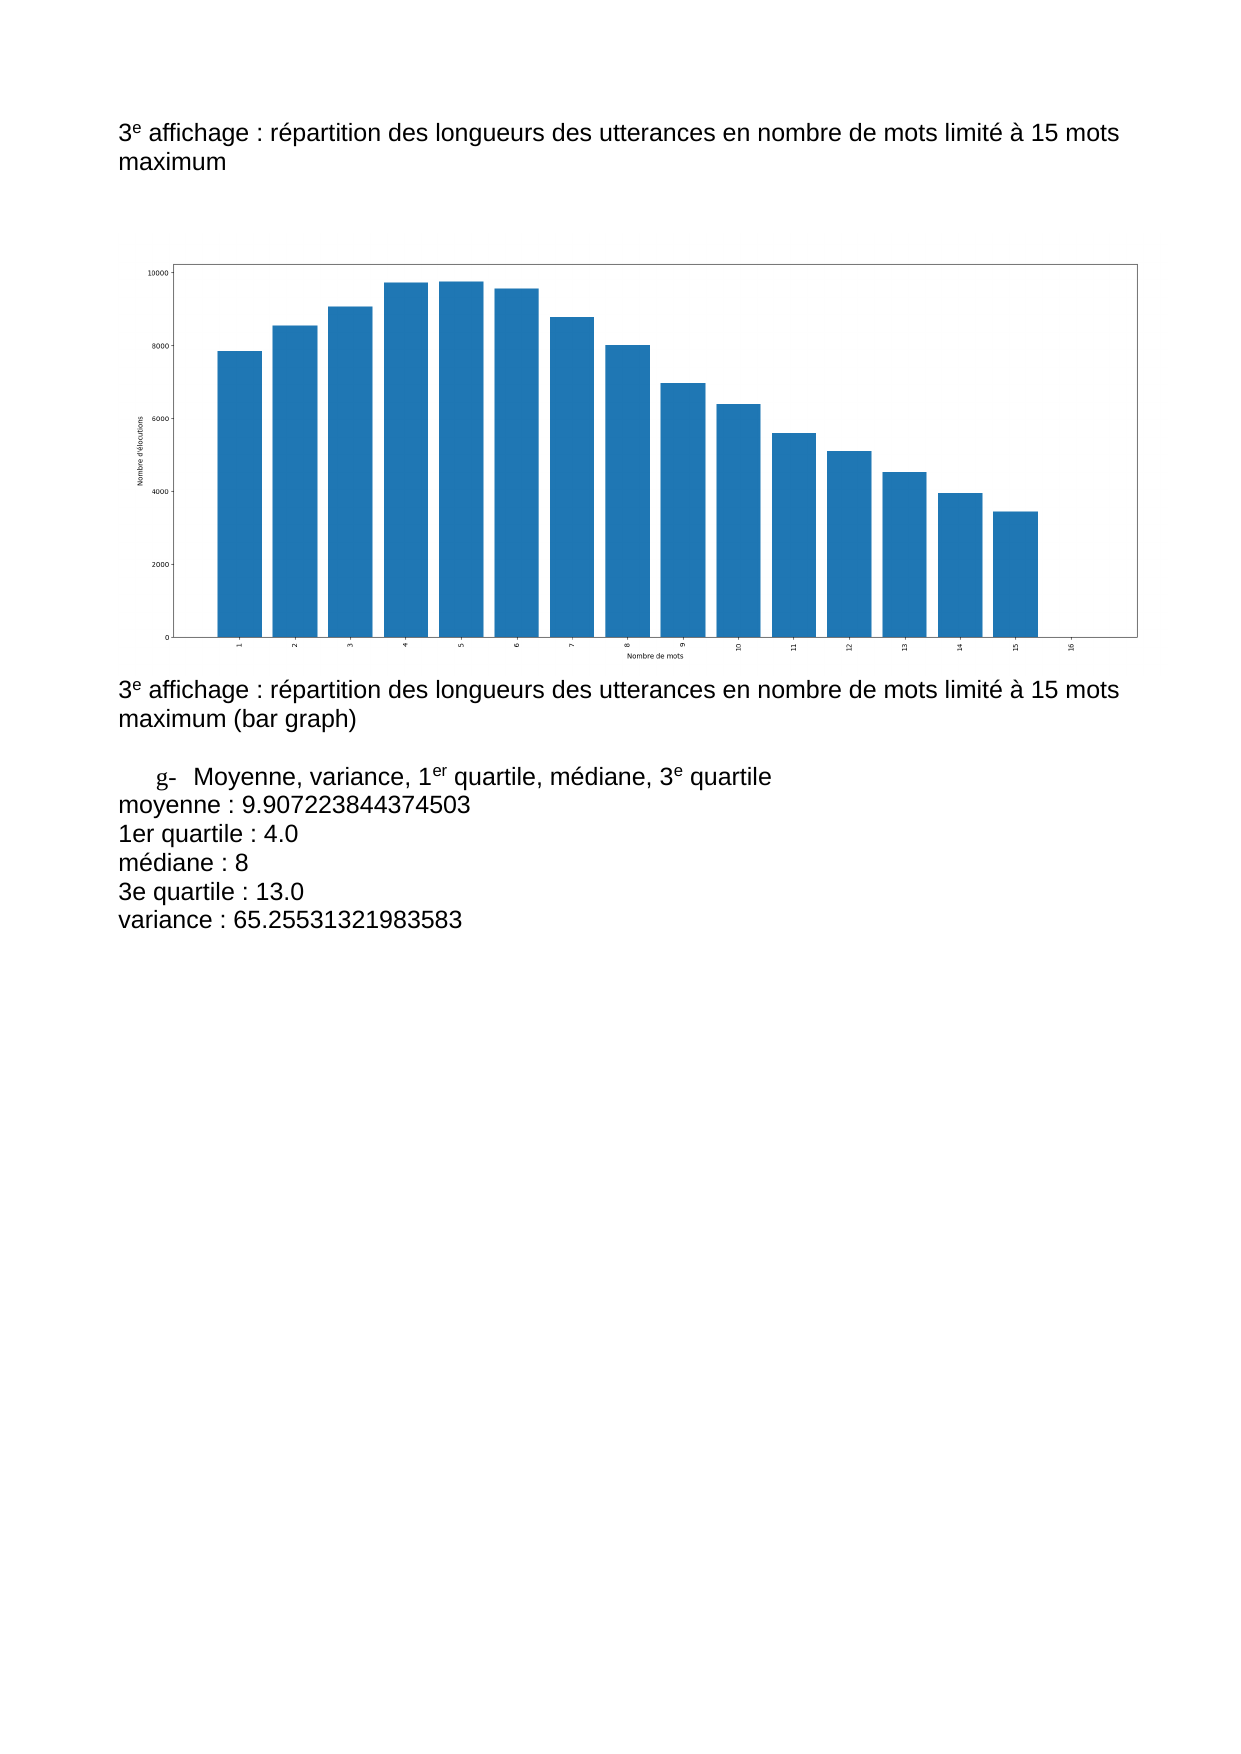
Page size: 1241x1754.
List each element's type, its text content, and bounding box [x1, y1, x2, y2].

list Moyenne, variance, 1er quartile, médiane, 3e quartile [156, 761, 1122, 790]
text moyenne : 9.907223844374503 [118, 790, 1122, 819]
text 3e affichage : répartition des longueurs des utterances en nombre de mots limité à 15 mots maximum (bar graph) [118, 676, 1122, 733]
text variance : 65.25531321983583 [118, 905, 1122, 934]
text 3e quartile : 13.0 [118, 877, 1122, 905]
text 3e affichage : répartition des longueurs des utterances en nombre de mots limité à 15 mots maximum [118, 118, 1122, 176]
text 1er quartile : 4.0 [118, 819, 1122, 848]
text médiane : 8 [118, 848, 1122, 877]
